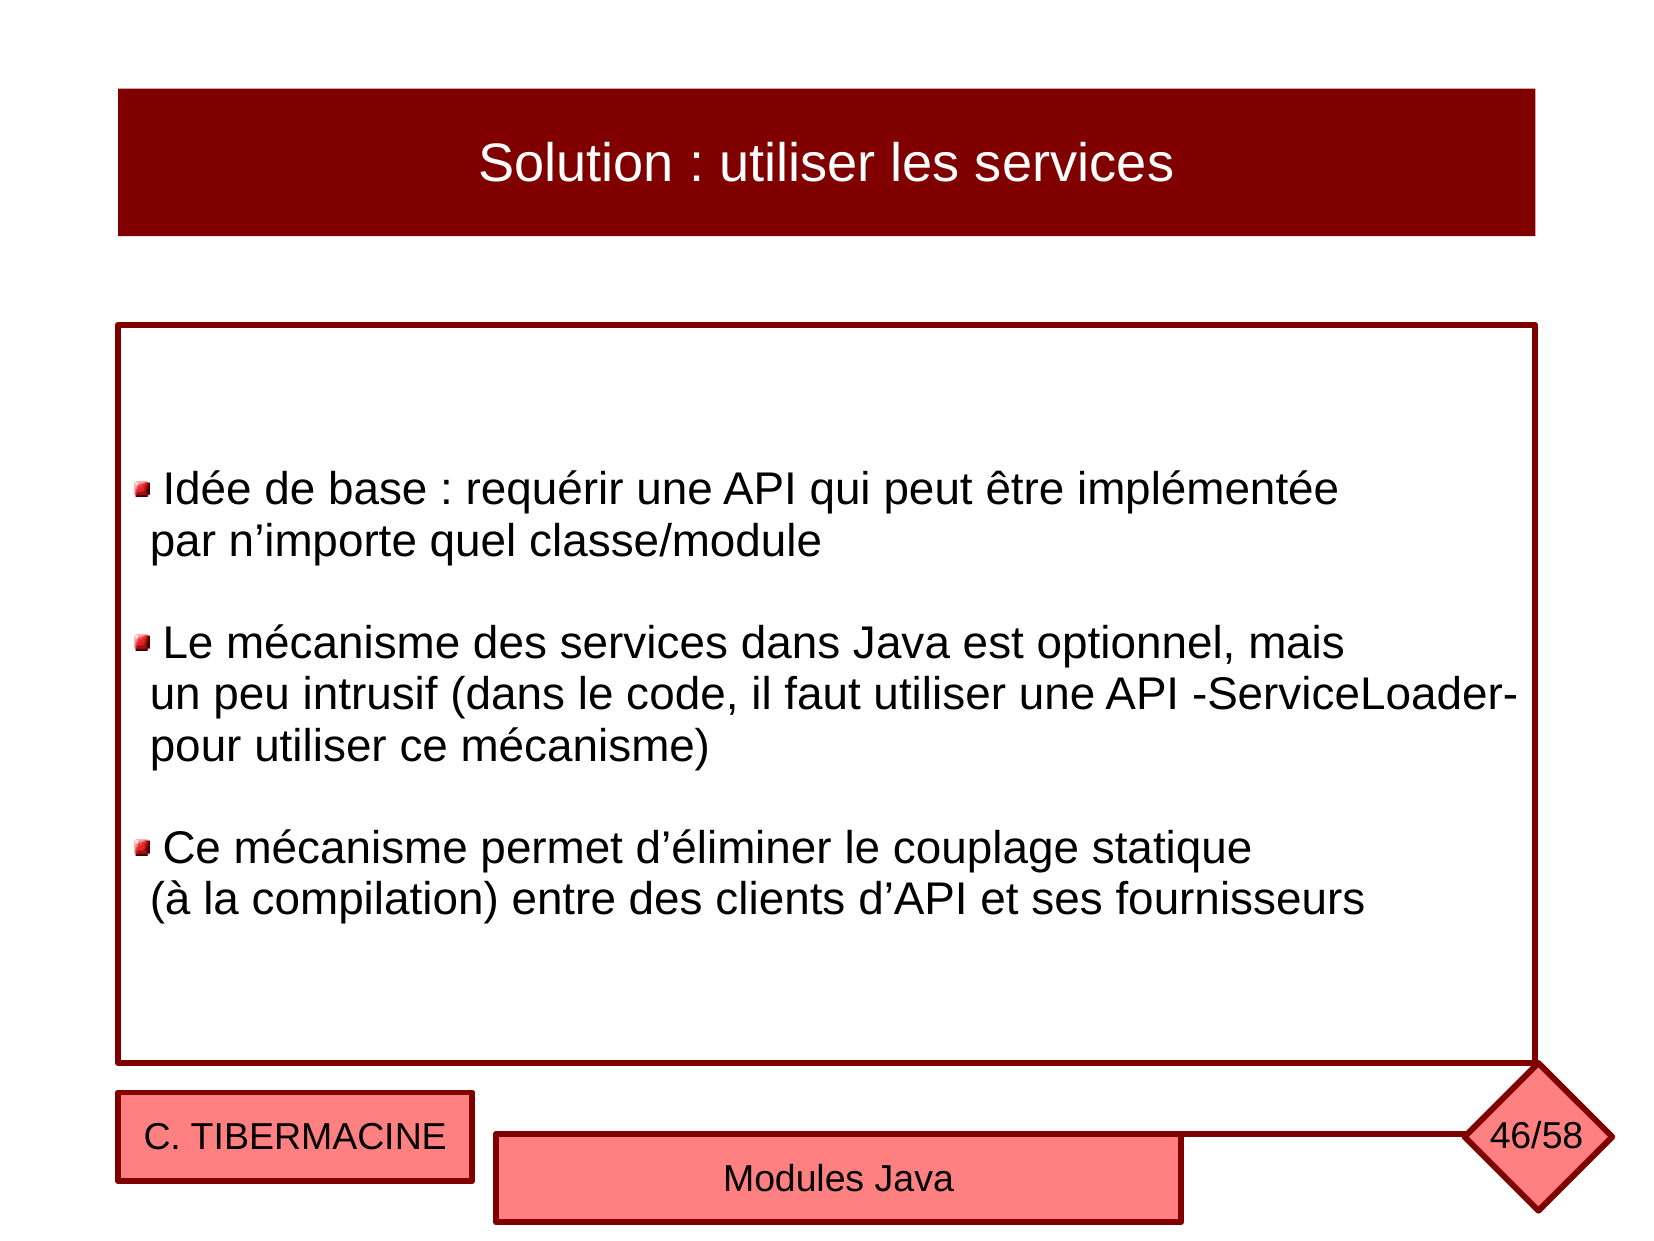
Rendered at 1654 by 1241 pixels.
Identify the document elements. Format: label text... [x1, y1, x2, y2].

text_box [1491, 1164, 1586, 1211]
picture [134, 481, 150, 497]
text_box Solution : utiliser les services [118, 88, 1536, 237]
text_box C. TIBERMACINE [118, 1092, 473, 1182]
text_box Modules Java [496, 1133, 1182, 1223]
text_box [1494, 1062, 1583, 1107]
picture [134, 839, 150, 856]
picture [134, 634, 150, 651]
text_box Idée de base : requérir une API qui peut être implémentée par n’importe quel classe/module Le mécanisme des services dans Java est optionnel, mais un peu intrusif (dans le code, il faut utiliser une API -ServiceLoader- pour utiliser ce mécanisme) Ce mécanisme permet d’éliminer le couplage statique (à la compilation) entre des clients d’API et ses fournisseurs [118, 324, 1536, 1063]
text_box <numéro>/58 [1475, 1107, 1654, 1164]
text_box [1464, 1126, 1475, 1148]
